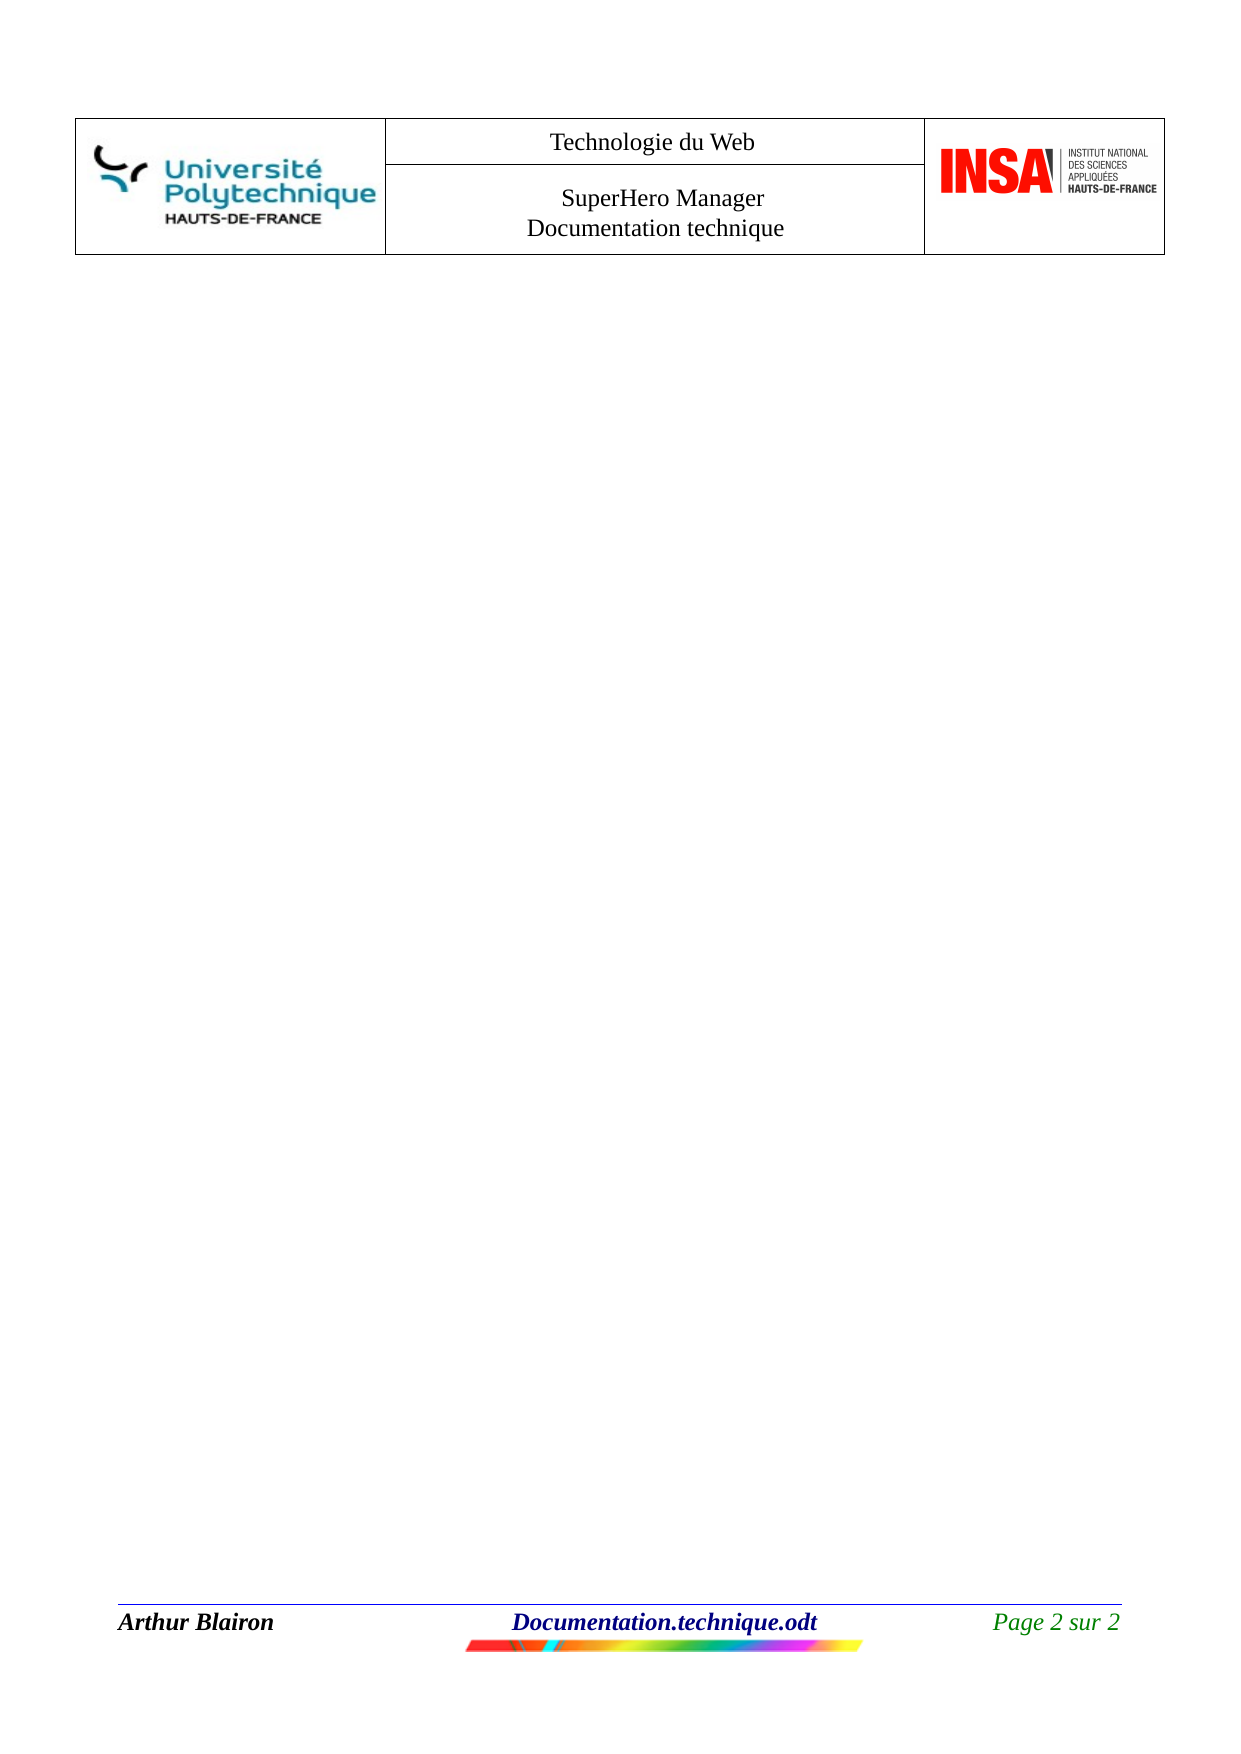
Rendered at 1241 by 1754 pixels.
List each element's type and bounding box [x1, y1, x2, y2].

picture [87, 126, 383, 247]
picture [463, 1639, 864, 1652]
picture [936, 143, 1161, 201]
